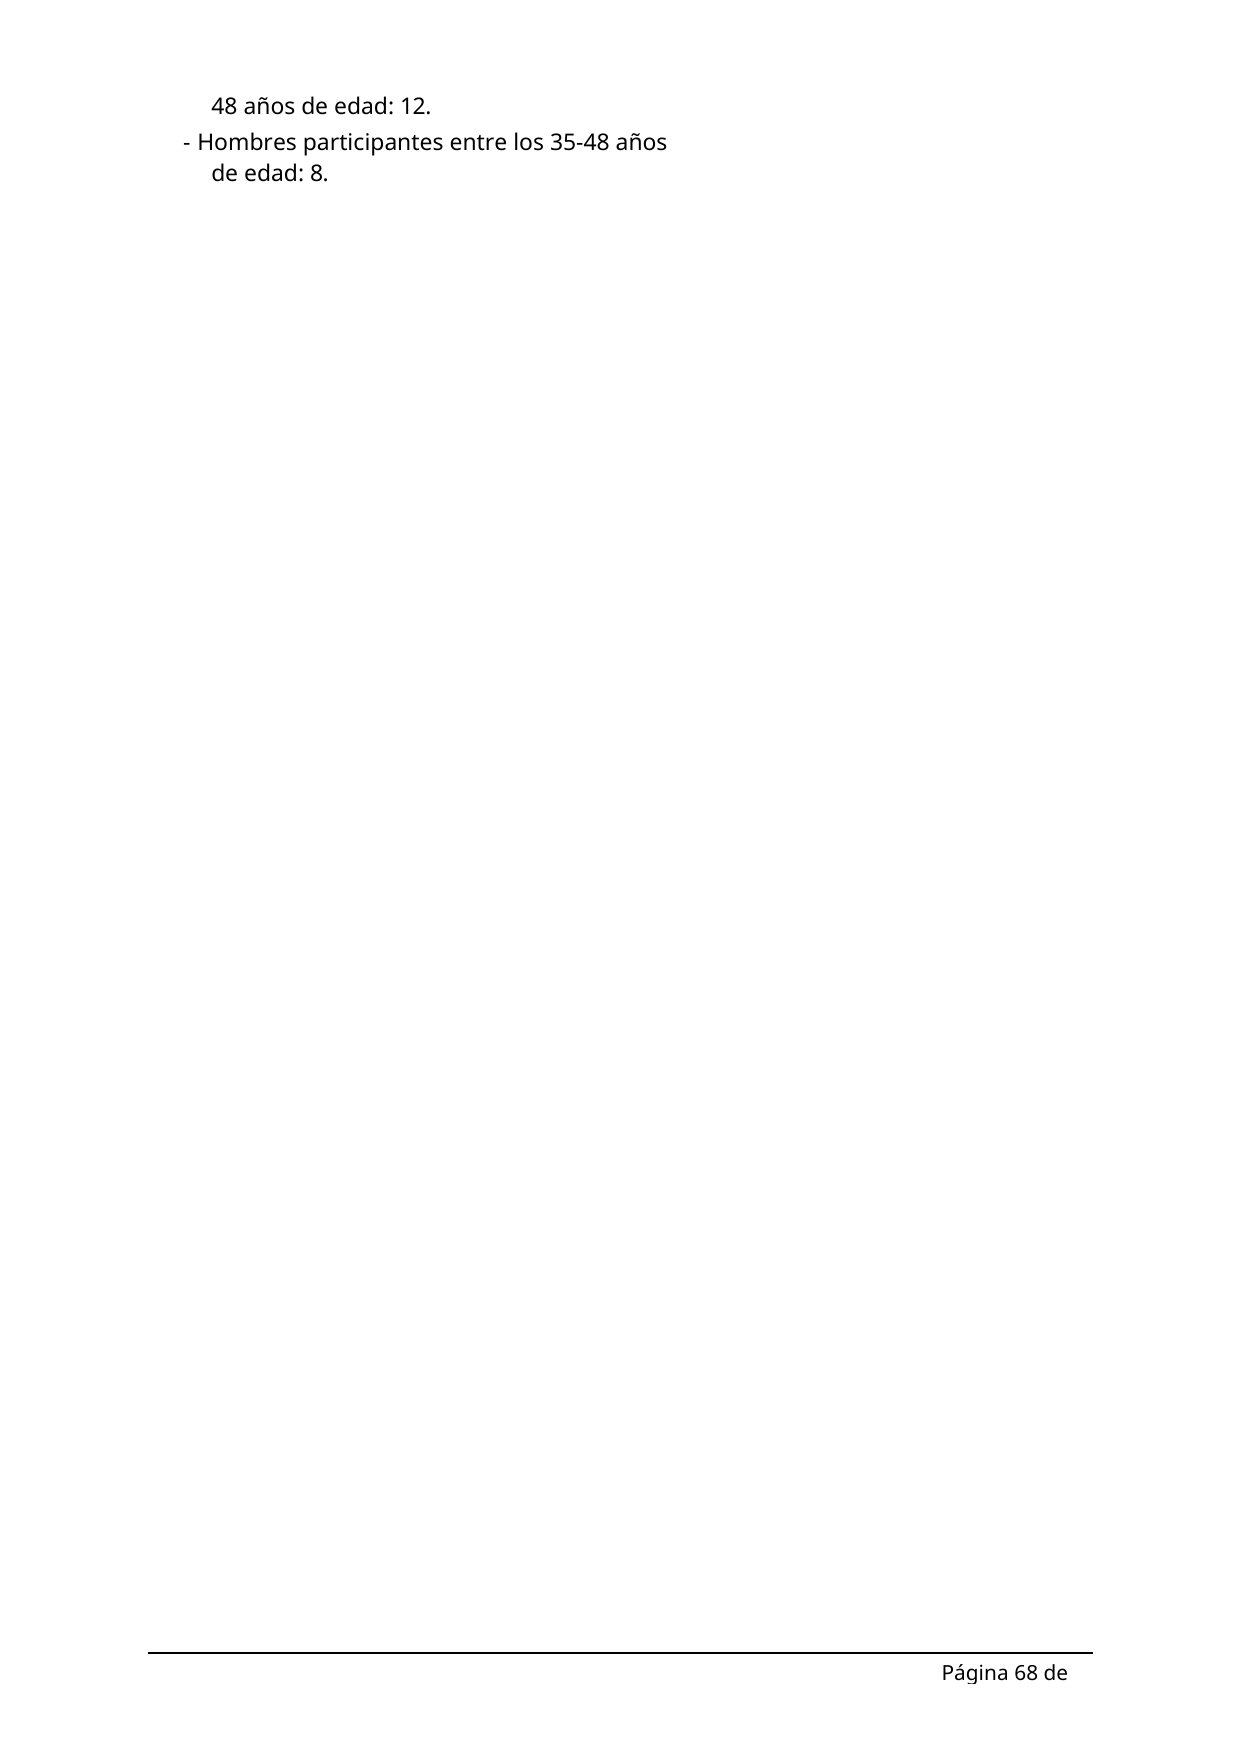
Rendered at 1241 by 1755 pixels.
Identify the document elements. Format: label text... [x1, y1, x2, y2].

list 48 años de edad: 12. [183, 89, 679, 121]
list Hombres participantes entre los 35-48 años de edad: 8. [183, 126, 679, 189]
